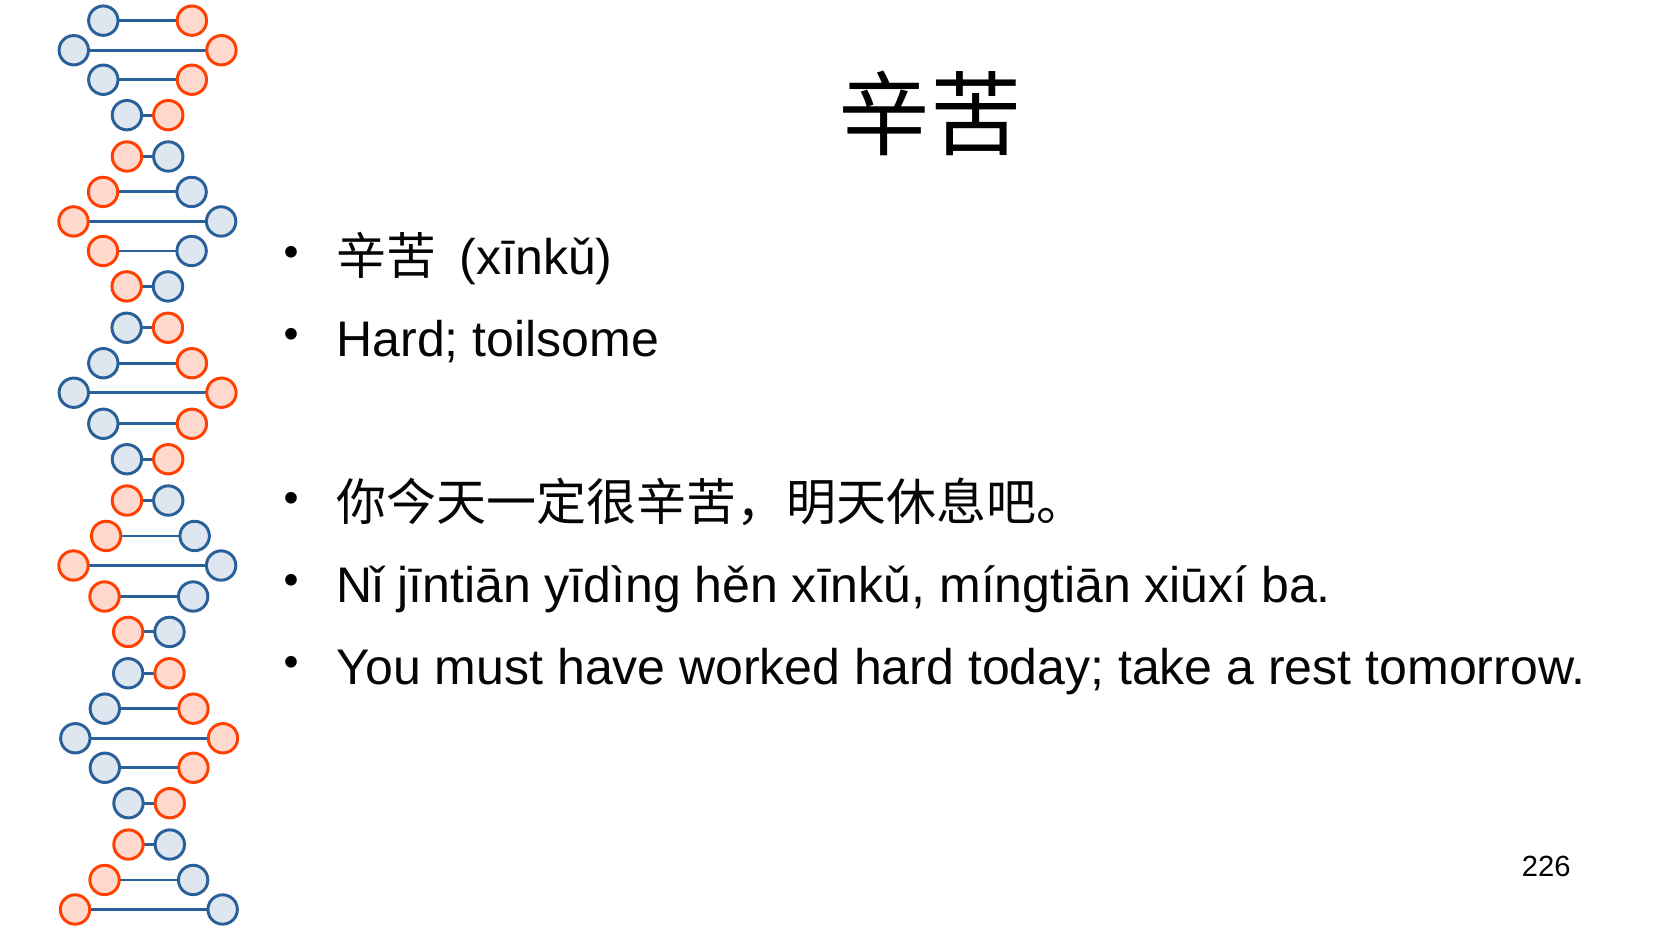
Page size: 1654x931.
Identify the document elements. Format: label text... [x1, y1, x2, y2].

list 辛苦 (xīnkǔ) Hard; toilsome 你今天一定很辛苦，明天休息吧。 Nǐ jīntiān yīdìng hěn xīnkǔ, míngtiān xiūxí ba. You must have worked hard today; take a rest tomorrow. [265, 224, 1595, 764]
title 辛苦 [265, 35, 1595, 189]
